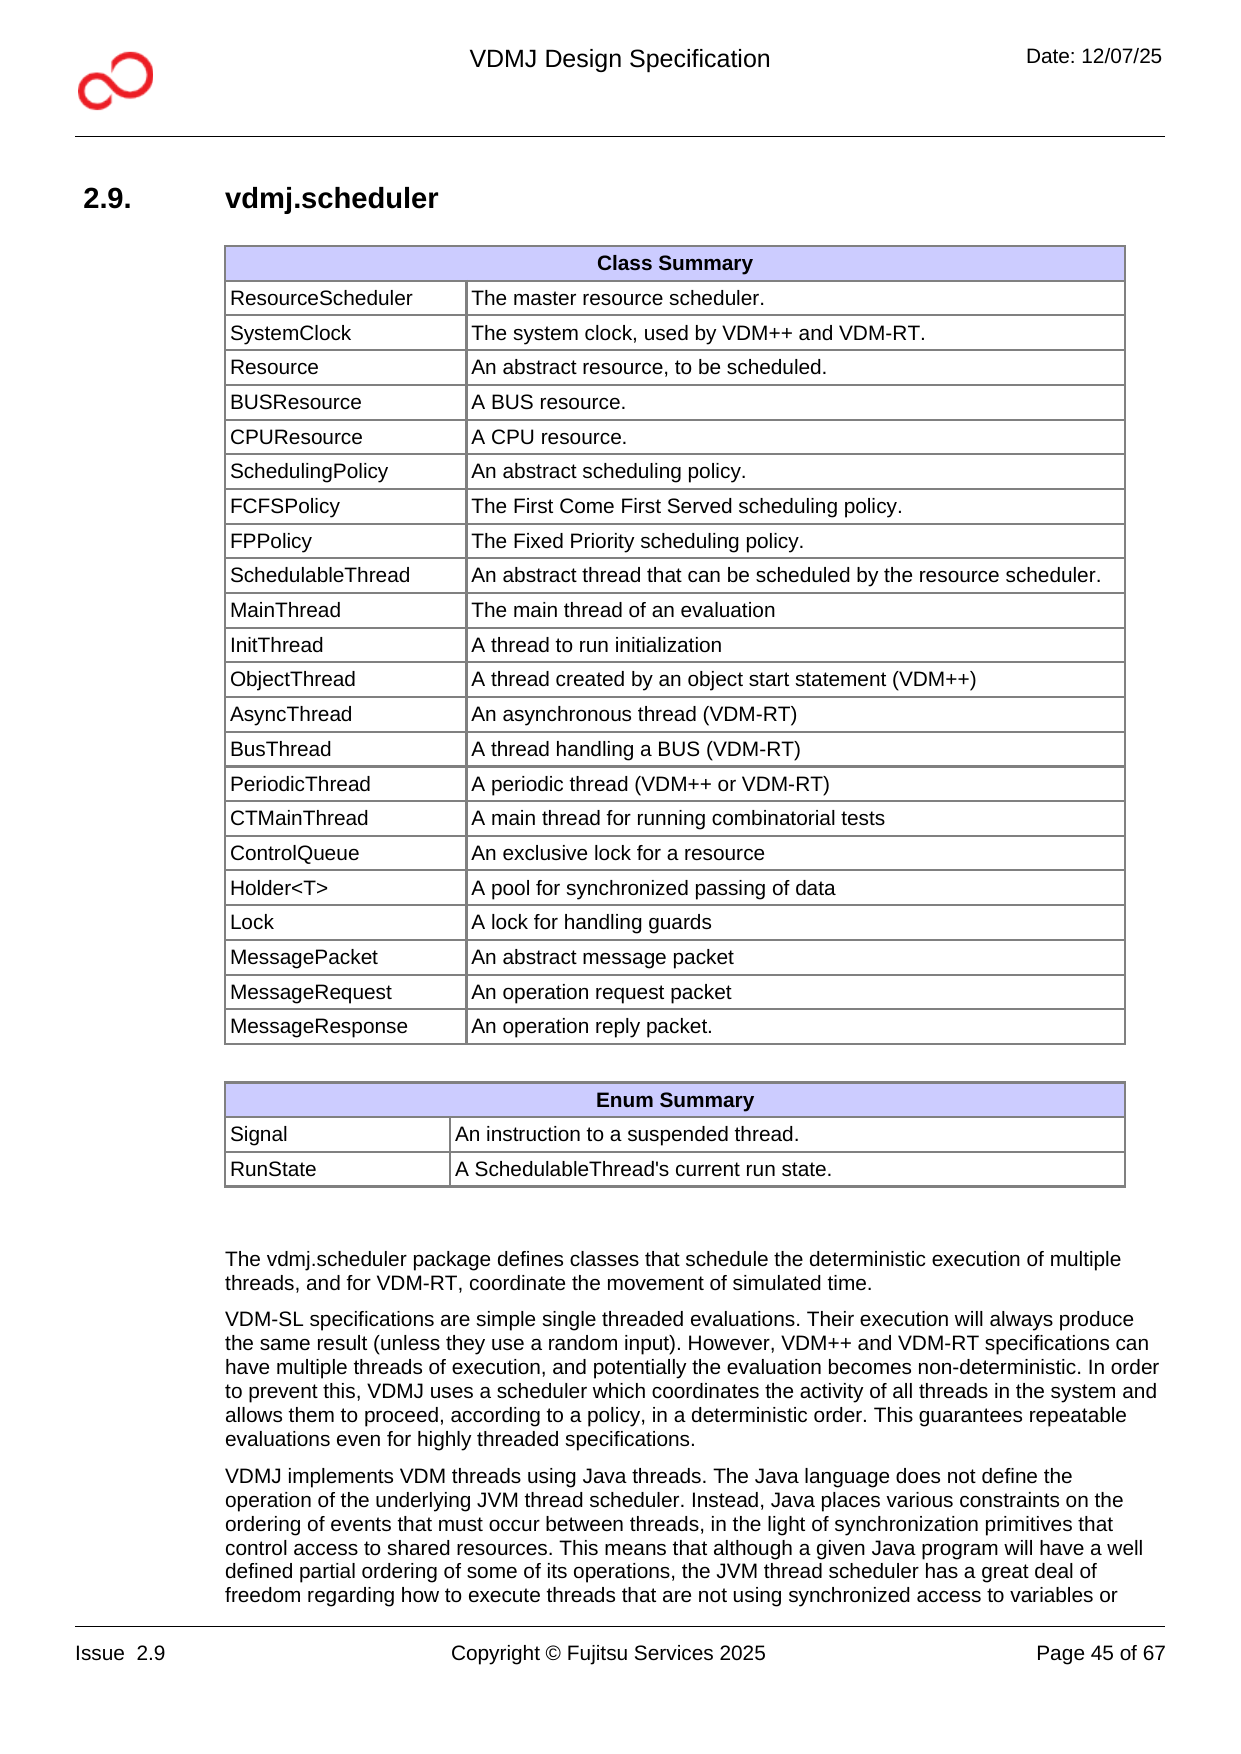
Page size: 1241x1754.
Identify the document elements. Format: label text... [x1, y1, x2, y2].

table_cell RunState [226, 1153, 449, 1185]
table_header Enum Summary [226, 1084, 1124, 1116]
text VDM-SL specifications are simple single threaded evaluations. Their execution will always produce the same result (unless they use a random input). However, VDM++ and VDM-RT specifications can have multiple threads of execution, and potentially the evaluation becomes non-deterministic. In order to prevent this, VDMJ uses a scheduler which coordinates the activity of all threads in the system and allows them to proceed, according to a policy, in a deterministic order. This guarantees repeatable evaluations even for highly threaded specifications. [225, 1308, 1165, 1451]
table_cell Signal [226, 1118, 449, 1151]
subtitle vdmj.scheduler [75, 182, 1165, 215]
table_cell MessagePacket [226, 941, 465, 973]
table_cell ControlQueue [226, 837, 465, 869]
table_cell BUSResource [226, 386, 465, 418]
table_cell FPPolicy [226, 525, 465, 557]
table_cell SchedulingPolicy [226, 455, 465, 488]
table_cell Holder<T> [226, 871, 465, 904]
table_cell MainThread [226, 594, 465, 627]
table_cell The main thread of an evaluation [468, 594, 1124, 627]
table_cell PeriodicThread [226, 768, 465, 800]
table_cell SystemClock [226, 316, 465, 349]
table_cell Lock [226, 906, 465, 939]
text The vdmj.scheduler package defines classes that schedule the deterministic execution of multiple threads, and for VDM-RT, coordinate the movement of simulated time. [225, 1247, 1165, 1295]
table_cell An abstract message packet [468, 941, 1124, 973]
table_cell MessageResponse [226, 1010, 465, 1043]
text VDMJ implements VDM threads using Java threads. The Java language does not define the operation of the underlying JVM thread scheduler. Instead, Java places various constraints on the ordering of events that must occur between threads, in the light of synchronization primitives that control access to shared resources. This means that although a given Java program will have a well defined partial ordering of some of its operations, the JVM thread scheduler has a great deal of freedom regarding how to execute threads that are not using synchronized access to variables or [225, 1464, 1165, 1608]
table_cell The Fixed Priority scheduling policy. [468, 525, 1124, 557]
table_cell A BUS resource. [468, 386, 1124, 418]
table_cell A SchedulableThread's current run state. [451, 1153, 1124, 1185]
table_cell ObjectThread [226, 663, 465, 696]
table_cell An operation request packet [468, 976, 1124, 1008]
table_cell An abstract scheduling policy. [468, 455, 1124, 488]
table_header Class Summary [226, 247, 1124, 280]
table_cell An asynchronous thread (VDM-RT) [468, 698, 1124, 731]
table_cell The system clock, used by VDM++ and VDM-RT. [468, 316, 1124, 349]
table_cell BusThread [226, 733, 465, 765]
table_cell The First Come First Served scheduling policy. [468, 490, 1124, 522]
table_cell A lock for handling guards [468, 906, 1124, 939]
table_cell A CPU resource. [468, 421, 1124, 453]
table_cell The master resource scheduler. [468, 282, 1124, 314]
table_cell A periodic thread (VDM++ or VDM-RT) [468, 768, 1124, 800]
table_cell CTMainThread [226, 802, 465, 835]
table_cell A main thread for running combinatorial tests [468, 802, 1124, 835]
table_cell An operation reply packet. [468, 1010, 1124, 1043]
table_cell An instruction to a suspended thread. [451, 1118, 1124, 1151]
table_cell InitThread [226, 629, 465, 661]
table_cell An abstract resource, to be scheduled. [468, 351, 1124, 384]
table_cell A pool for synchronized passing of data [468, 871, 1124, 904]
table_cell An exclusive lock for a resource [468, 837, 1124, 869]
table_cell An abstract thread that can be scheduled by the resource scheduler. [468, 559, 1124, 592]
table_cell A thread handling a BUS (VDM-RT) [468, 733, 1124, 765]
table_cell AsyncThread [226, 698, 465, 731]
table_cell SchedulableThread [226, 559, 465, 592]
picture [78, 44, 153, 120]
table_cell A thread created by an object start statement (VDM++) [468, 663, 1124, 696]
table_cell ResourceScheduler [226, 282, 465, 314]
table_cell A thread to run initialization [468, 629, 1124, 661]
table_cell CPUResource [226, 421, 465, 453]
table_cell MessageRequest [226, 976, 465, 1008]
table_cell Resource [226, 351, 465, 384]
table_cell FCFSPolicy [226, 490, 465, 522]
